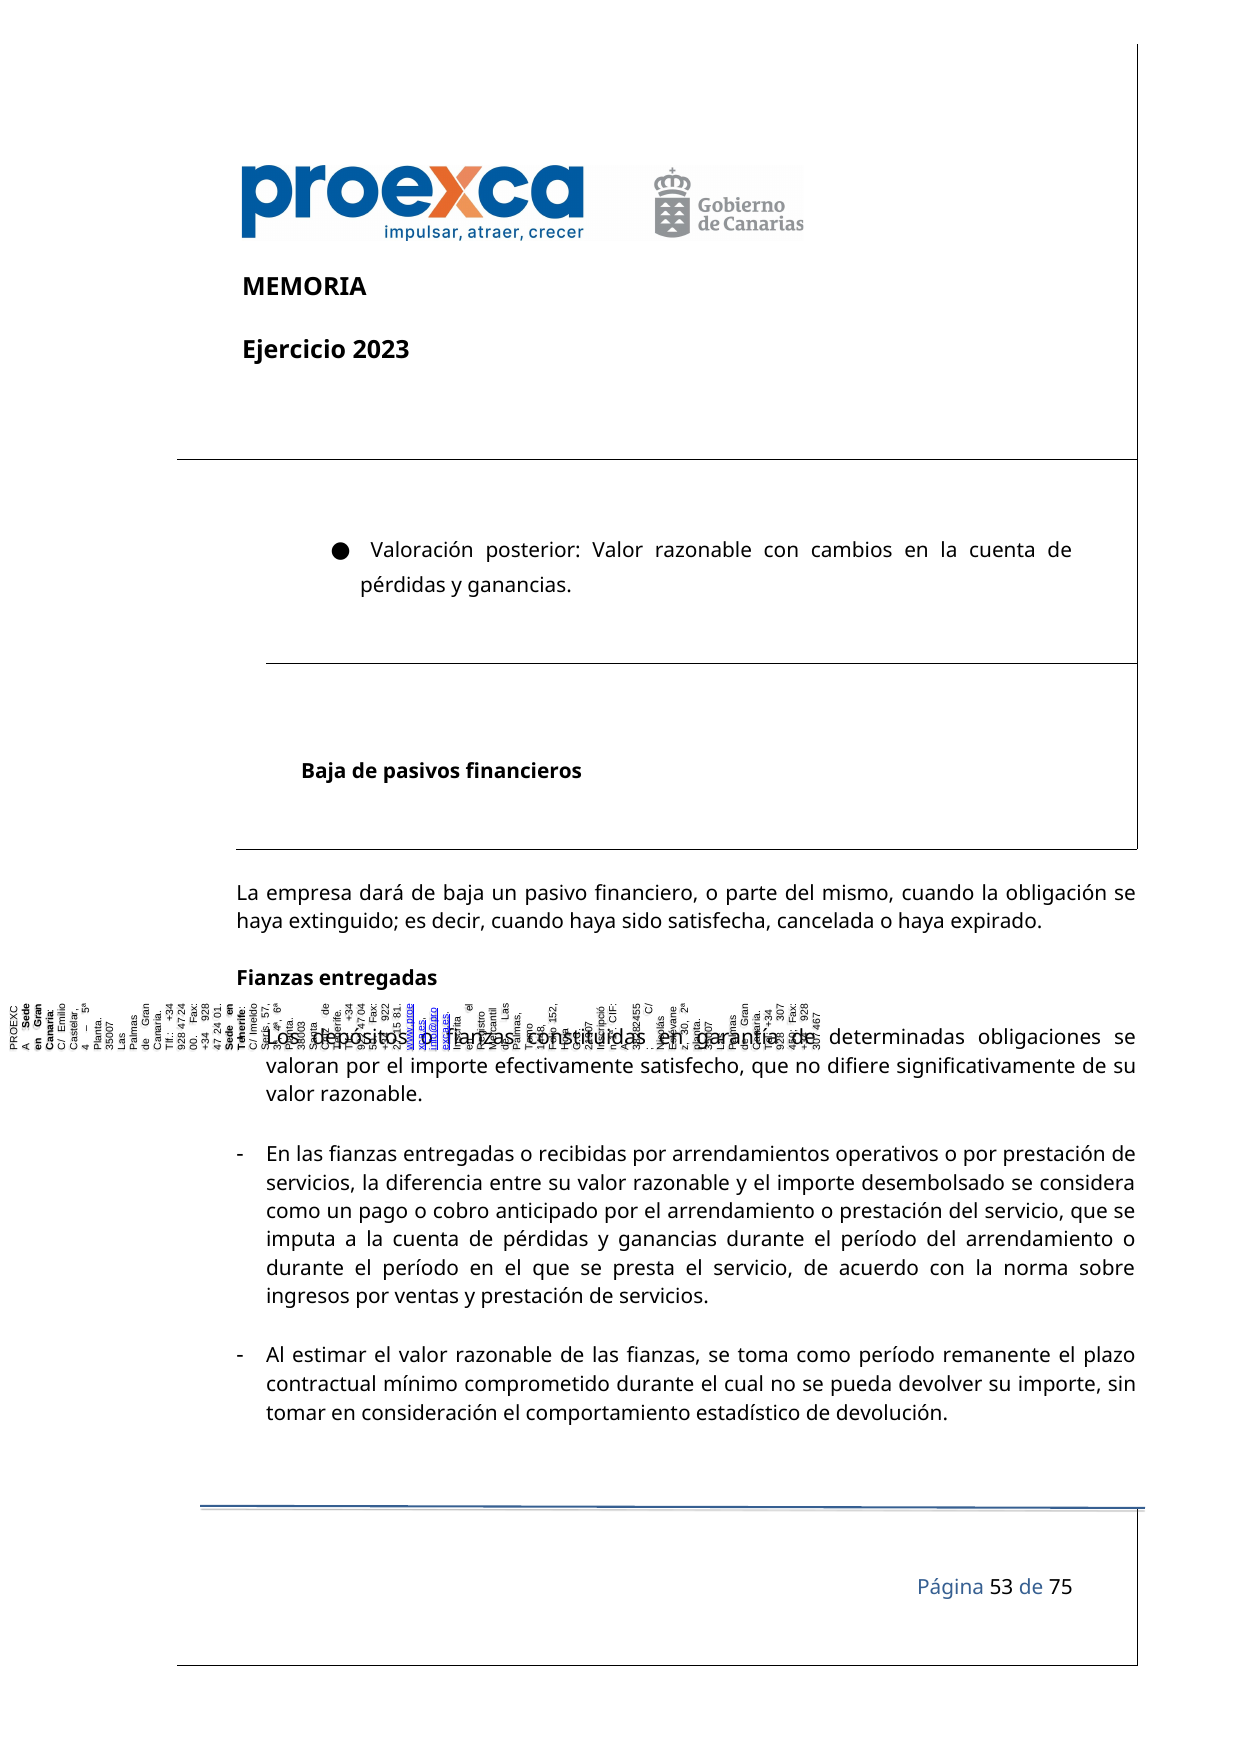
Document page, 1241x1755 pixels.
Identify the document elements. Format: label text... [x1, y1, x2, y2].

text Baja de pasivos financieros [236, 756, 1137, 849]
list Los depósitos o fianzas constituidas en garantía de determinadas obligaciones se valoran por el importe efectivamente satisfecho, que no difiere significativamente de su valor razonable. [236, 1020, 1137, 1108]
list En las fianzas entregadas o recibidas por arrendamientos operativos o por prestación de servicios, la diferencia entre su valor razonable y el importe desembolsado se considera como un pago o cobro anticipado por el arrendamiento o prestación del servicio, que se imputa a la cuenta de pérdidas y ganancias durante el período del arrendamiento o durante el período en el que se presta el servicio, de acuerdo con la norma sobre ingresos por ventas y prestación de servicios. [236, 1136, 1137, 1310]
text La empresa dará de baja un pasivo financiero, o parte del mismo, cuando la obligación se haya extinguido; es decir, cuando haya sido satisfecha, cancelada o haya expirado. [236, 878, 1137, 934]
text Fianzas entregadas [236, 963, 1137, 991]
list Valoración posterior: Valor razonable con cambios en la cuenta de pérdidas y ganancias. [266, 459, 1137, 663]
list Al estimar el valor razonable de las fianzas, se toma como período remanente el plazo contractual mínimo comprometido durante el cual no se pueda devolver su importe, sin tomar en consideración el comportamiento estadístico de devolución. [236, 1338, 1137, 1426]
